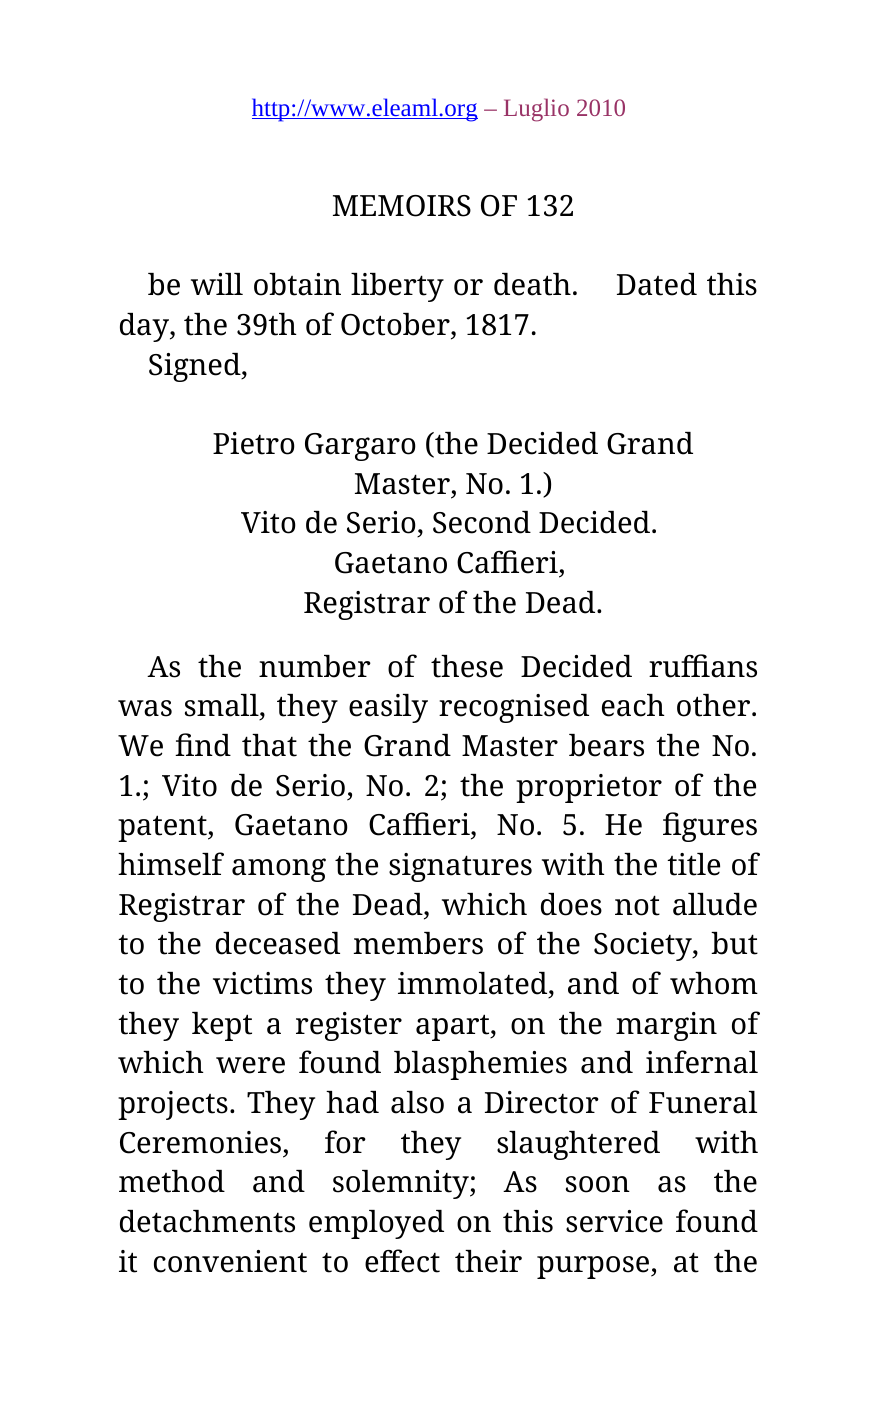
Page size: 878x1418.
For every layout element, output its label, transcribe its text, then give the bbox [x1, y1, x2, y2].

text Master, No. 1.) [118, 463, 759, 503]
text Gaetano Caffieri, [118, 542, 759, 582]
text be will obtain liberty or death. Dated this day, the 39th of October, 1817. [118, 264, 759, 344]
text Pietro Gargaro (the Decided Grand [118, 423, 759, 463]
text MEMOIRS OF 132 [118, 185, 759, 225]
text Registrar of the Dead. [118, 582, 759, 622]
text As the number of these Decided ruffians was small, they easily recognised each other. We find that the Grand Master bears the No. 1.; Vito de Serio, No. 2; the proprietor of the patent, Gaetano Caffieri, No. 5. He figures himself among the signatures with the title of Registrar of the Dead, which does not allude to the deceased members of the Society, but to the victims they immolated, and of whom they kept a register apart, on the margin of which were found blasphemies and infernal projects. They had also a Director of Funeral Ceremonies, for they slaughtered with method and solemnity; As soon as the detachments employed on this service found it convenient to effect their purpose, at the [118, 646, 759, 1281]
text Vito de Serio, Second Decided. [118, 503, 759, 542]
text Signed, [118, 344, 759, 384]
